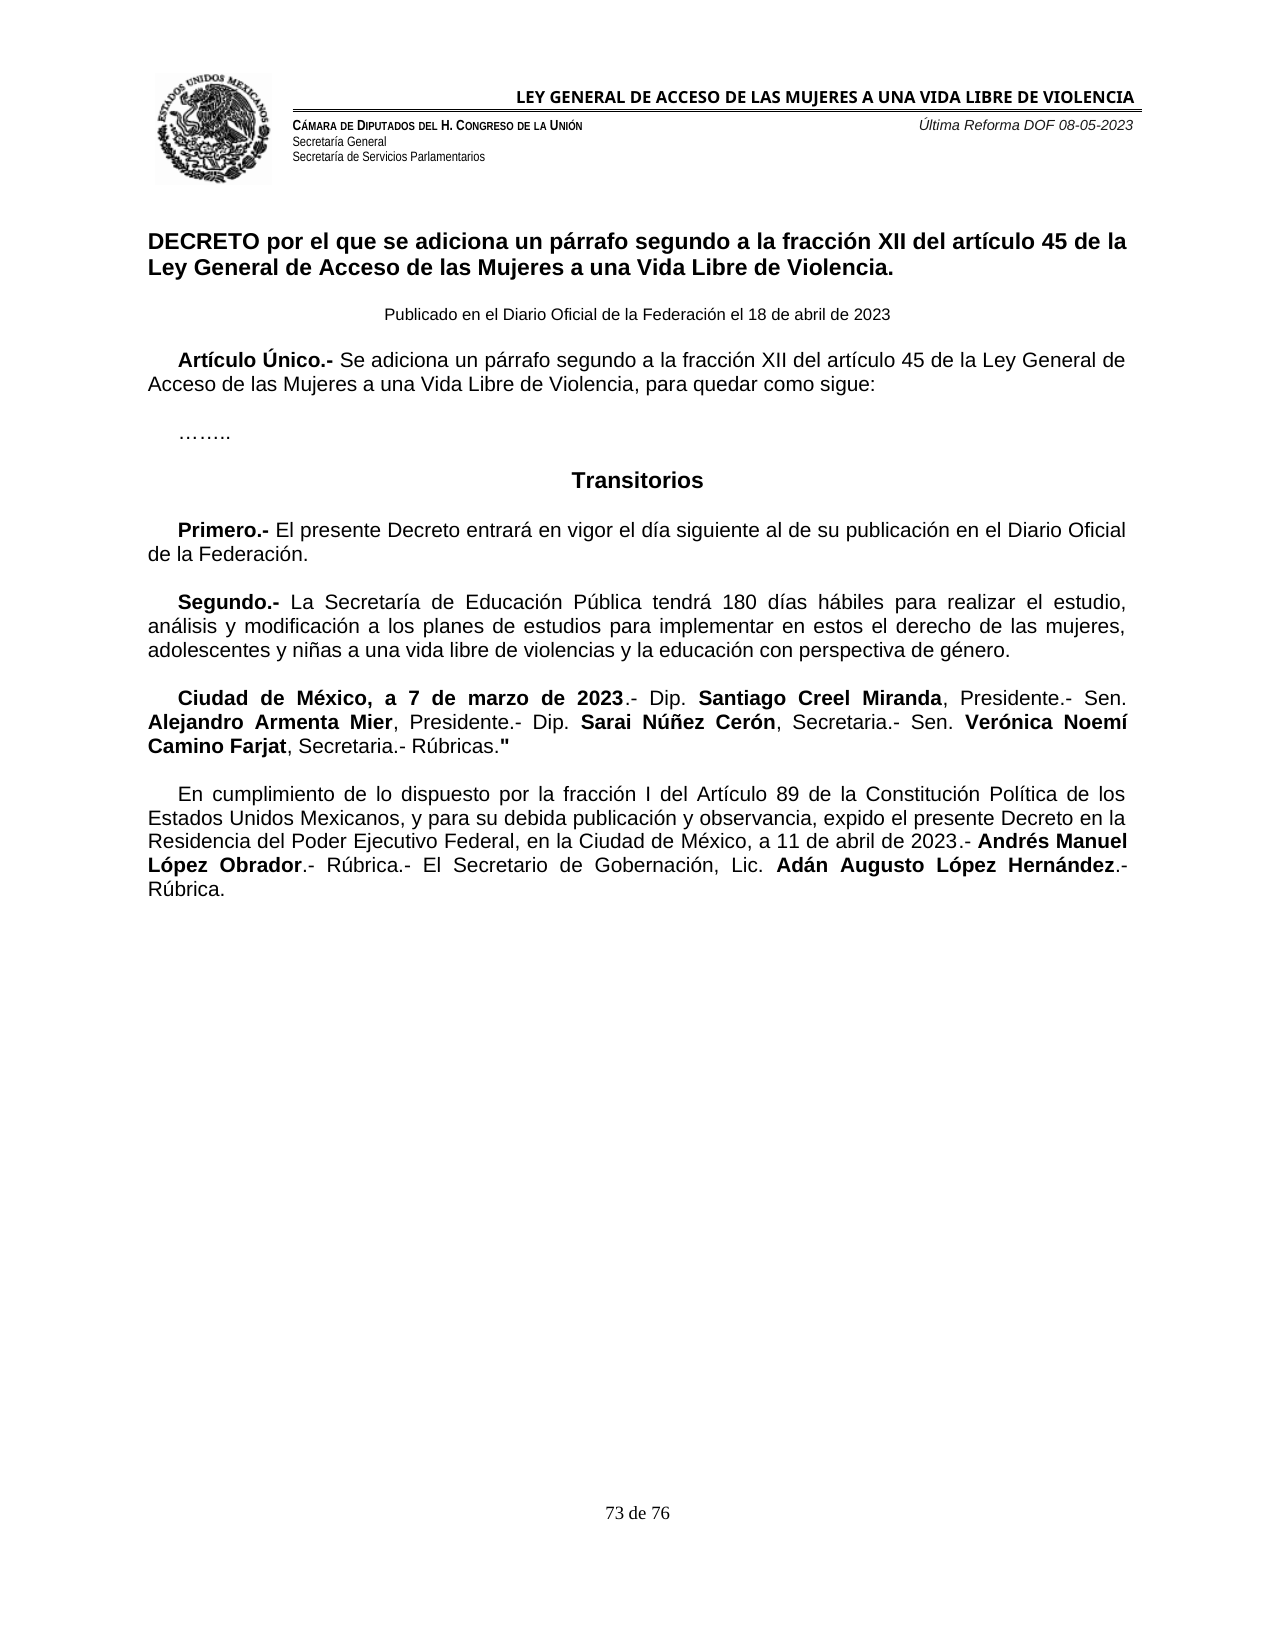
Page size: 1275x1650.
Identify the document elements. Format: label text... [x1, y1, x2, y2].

text …….. [148, 419, 1127, 443]
text Primero.- El presente Decreto entrará en vigor el día siguiente al de su publicación en el Diario Oficial de la Federación. [148, 518, 1127, 566]
text Transitorios [148, 467, 1127, 494]
text Segundo.- La Secretaría de Educación Pública tendrá 180 días hábiles para realizar el estudio, análisis y modificación a los planes de estudios para implementar en estos el derecho de las mujeres, adolescentes y niñas a una vida libre de violencias y la educación con perspectiva de género. [148, 590, 1127, 662]
text Publicado en el Diario Oficial de la Federación el 18 de abril de 2023 [148, 304, 1127, 324]
text DECRETO por el que se adiciona un párrafo segundo a la fracción XII del artículo 45 de la Ley General de Acceso de las Mujeres a una Vida Libre de Violencia. [148, 228, 1127, 281]
text Ciudad de México, a 7 de marzo de 2023.- Dip. Santiago Creel Miranda, Presidente.- Sen. Alejandro Armenta Mier, Presidente.- Dip. Sarai Núñez Cerón, Secretaria.- Sen. Verónica Noemí Camino Farjat, Secretaria.- Rúbricas." [148, 686, 1127, 757]
text Artículo Único.- Se adiciona un párrafo segundo a la fracción XII del artículo 45 de la Ley General de Acceso de las Mujeres a una Vida Libre de Violencia, para quedar como sigue: [148, 348, 1127, 396]
text En cumplimiento de lo dispuesto por la fracción I del Artículo 89 de la Constitución Política de los Estados Unidos Mexicanos, y para su debida publicación y observancia, expido el presente Decreto en la Residencia del Poder Ejecutivo Federal, en la Ciudad de México, a 11 de abril de 2023.- Andrés Manuel López Obrador.- Rúbrica.- El Secretario de Gobernación, Lic. Adán Augusto López Hernández.- Rúbrica. [148, 781, 1127, 901]
